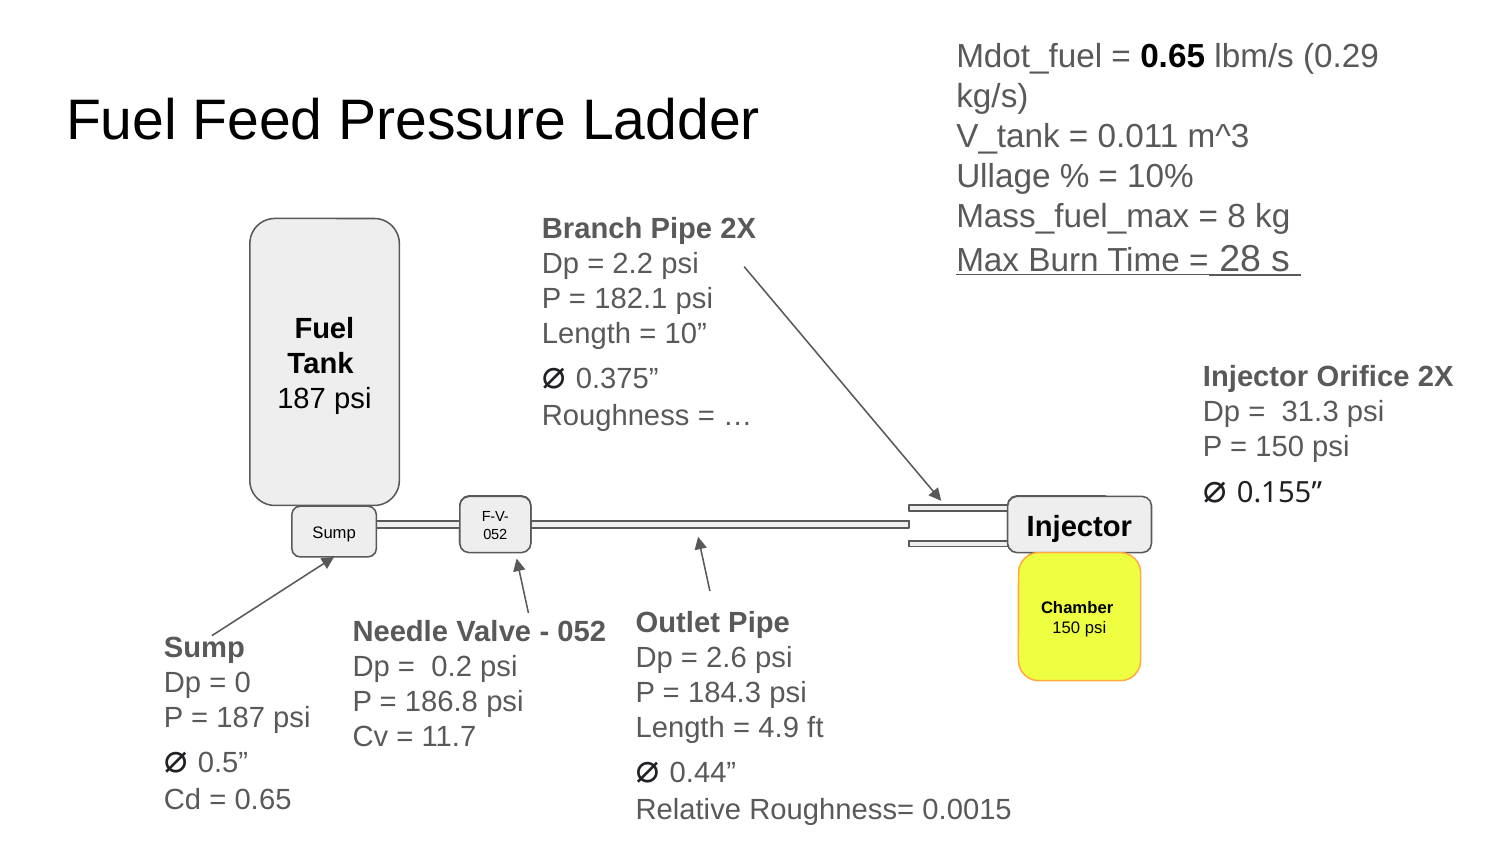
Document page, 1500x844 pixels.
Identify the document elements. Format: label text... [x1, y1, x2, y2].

text_box F-V-052 [459, 496, 531, 553]
title Fuel Feed Pressure Ladder [51, 72, 941, 167]
text_box Sump Dp = 0 P = 187 psi ⌀ 0.5” Cd = 0.65 [148, 612, 347, 832]
text_box Outlet Pipe Dp = 2.6 psi P = 184.3 psi Length = 4.9 ft ⌀ 0.44” Relative Roughness= 0.0015 [620, 588, 1030, 834]
text_box [908, 540, 1008, 547]
text_box Injector [1007, 496, 1152, 553]
text_box Injector Orifice 2X Dp = 31.3 psi P = 150 psi ⌀ 0.155” [1187, 342, 1471, 537]
text_box Needle Valve - 052 Dp = 0.2 psi P = 186.8 psi Cv = 11.7 [337, 597, 626, 806]
text_box Fuel Tank 187 psi [249, 218, 400, 506]
text_box Sump [291, 506, 377, 557]
text_box [530, 520, 909, 529]
text_box Mdot_fuel = 0.65 lbm/s (0.29 kg/s) V_tank = 0.011 m^3 Ullage % = 10% Mass_fuel_max = 8 kg Max Burn Time = 28 s [941, 19, 1471, 380]
text_box [908, 503, 1008, 511]
text_box [377, 520, 459, 529]
text_box Chamber 150 psi [1018, 552, 1141, 681]
text_box Branch Pipe 2X Dp = 2.2 psi P = 182.1 psi Length = 10” ⌀ 0.375” Roughness = … [526, 193, 882, 440]
